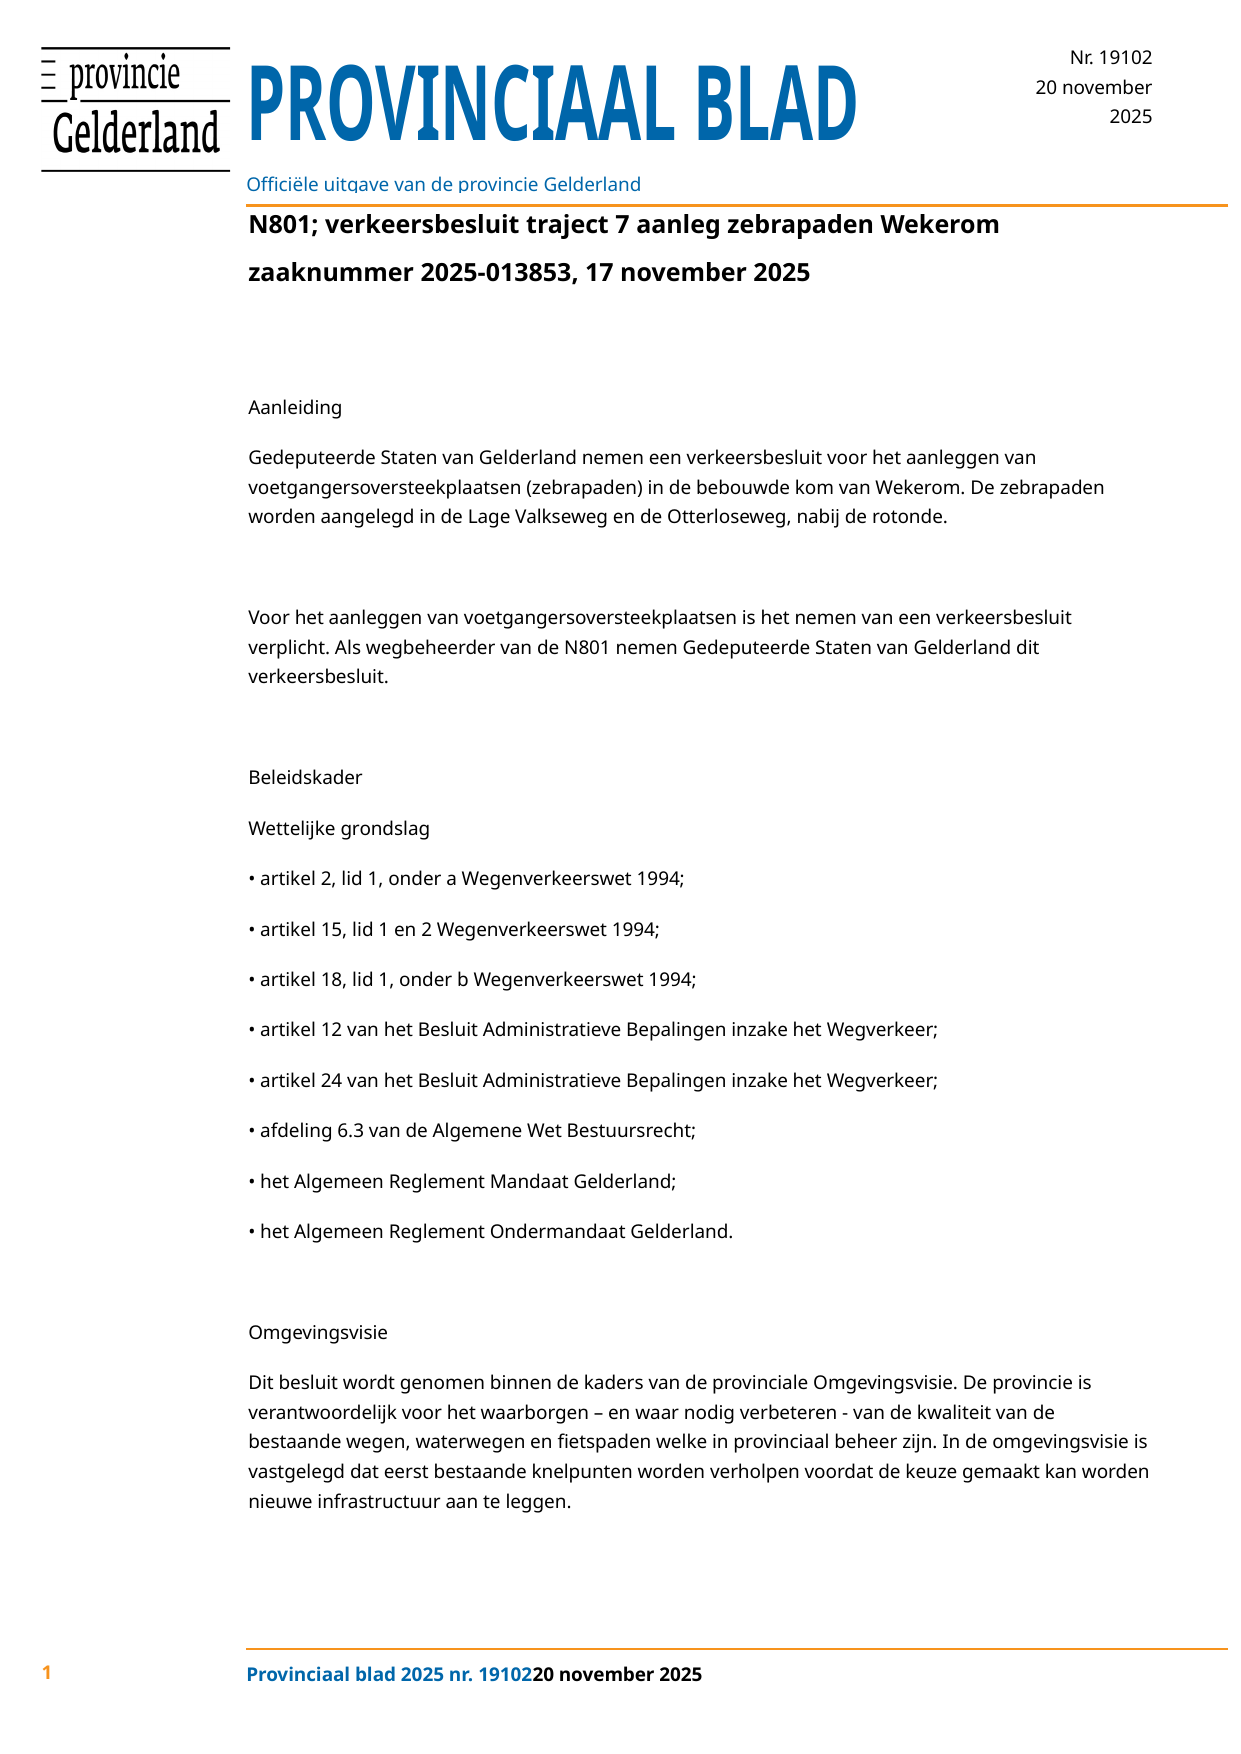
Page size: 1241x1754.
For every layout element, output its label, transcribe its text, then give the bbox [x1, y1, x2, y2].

text • artikel 15, lid 1 en 2 Wegenverkeerswet 1994; [248, 916, 1152, 941]
text Beleidskader [248, 764, 1152, 790]
text Voor het aanleggen van voetgangersoversteekplaatsen is het nemen van een verkeersbesluit verplicht. Als wegbeheerder van de N801 nemen Gedeputeerde Staten van Gelderland dit verkeersbesluit. [248, 604, 1152, 689]
text • afdeling 6.3 van de Algemene Wet Bestuursrecht; [248, 1117, 1152, 1143]
text • artikel 24 van het Besluit Administratieve Bepalingen inzake het Wegverkeer; [248, 1067, 1152, 1093]
text • het Algemeen Reglement Mandaat Gelderland; [248, 1168, 1152, 1193]
text • artikel 12 van het Besluit Administratieve Bepalingen inzake het Wegverkeer; [248, 1017, 1152, 1042]
text N801; verkeersbesluit traject 7 aanleg zebrapaden Wekerom zaaknummer 2025-013853, 17 november 2025 [248, 207, 1152, 288]
text • artikel 2, lid 1, onder a Wegenverkeerswet 1994; [248, 865, 1152, 891]
text Aanleiding [248, 394, 1152, 420]
text Wettelijke grondslag [248, 815, 1152, 841]
text • artikel 18, lid 1, onder b Wegenverkeerswet 1994; [248, 966, 1152, 992]
text Omgevingsvisie [248, 1319, 1152, 1345]
text Gedeputeerde Staten van Gelderland nemen een verkeersbesluit voor het aanleggen van voetgangersoversteekplaatsen (zebrapaden) in de bebouwde kom van Wekerom. De zebrapaden worden aangelegd in de Lage Valkseweg en de Otterloseweg, nabij de rotonde. [248, 444, 1152, 529]
picture [41, 47, 231, 172]
text Dit besluit wordt genomen binnen de kaders van de provinciale Omgevingsvisie. De provincie is verantwoordelijk voor het waarborgen – en waar nodig verbeteren - van de kwaliteit van de bestaande wegen, waterwegen en fietspaden welke in provinciaal beheer zijn. In de omgevingsvisie is vastgelegd dat eerst bestaande knelpunten worden verholpen voordat de keuze gemaakt kan worden nieuwe infrastructuur aan te leggen. [248, 1369, 1152, 1513]
text • het Algemeen Reglement Ondermandaat Gelderland. [248, 1218, 1152, 1244]
